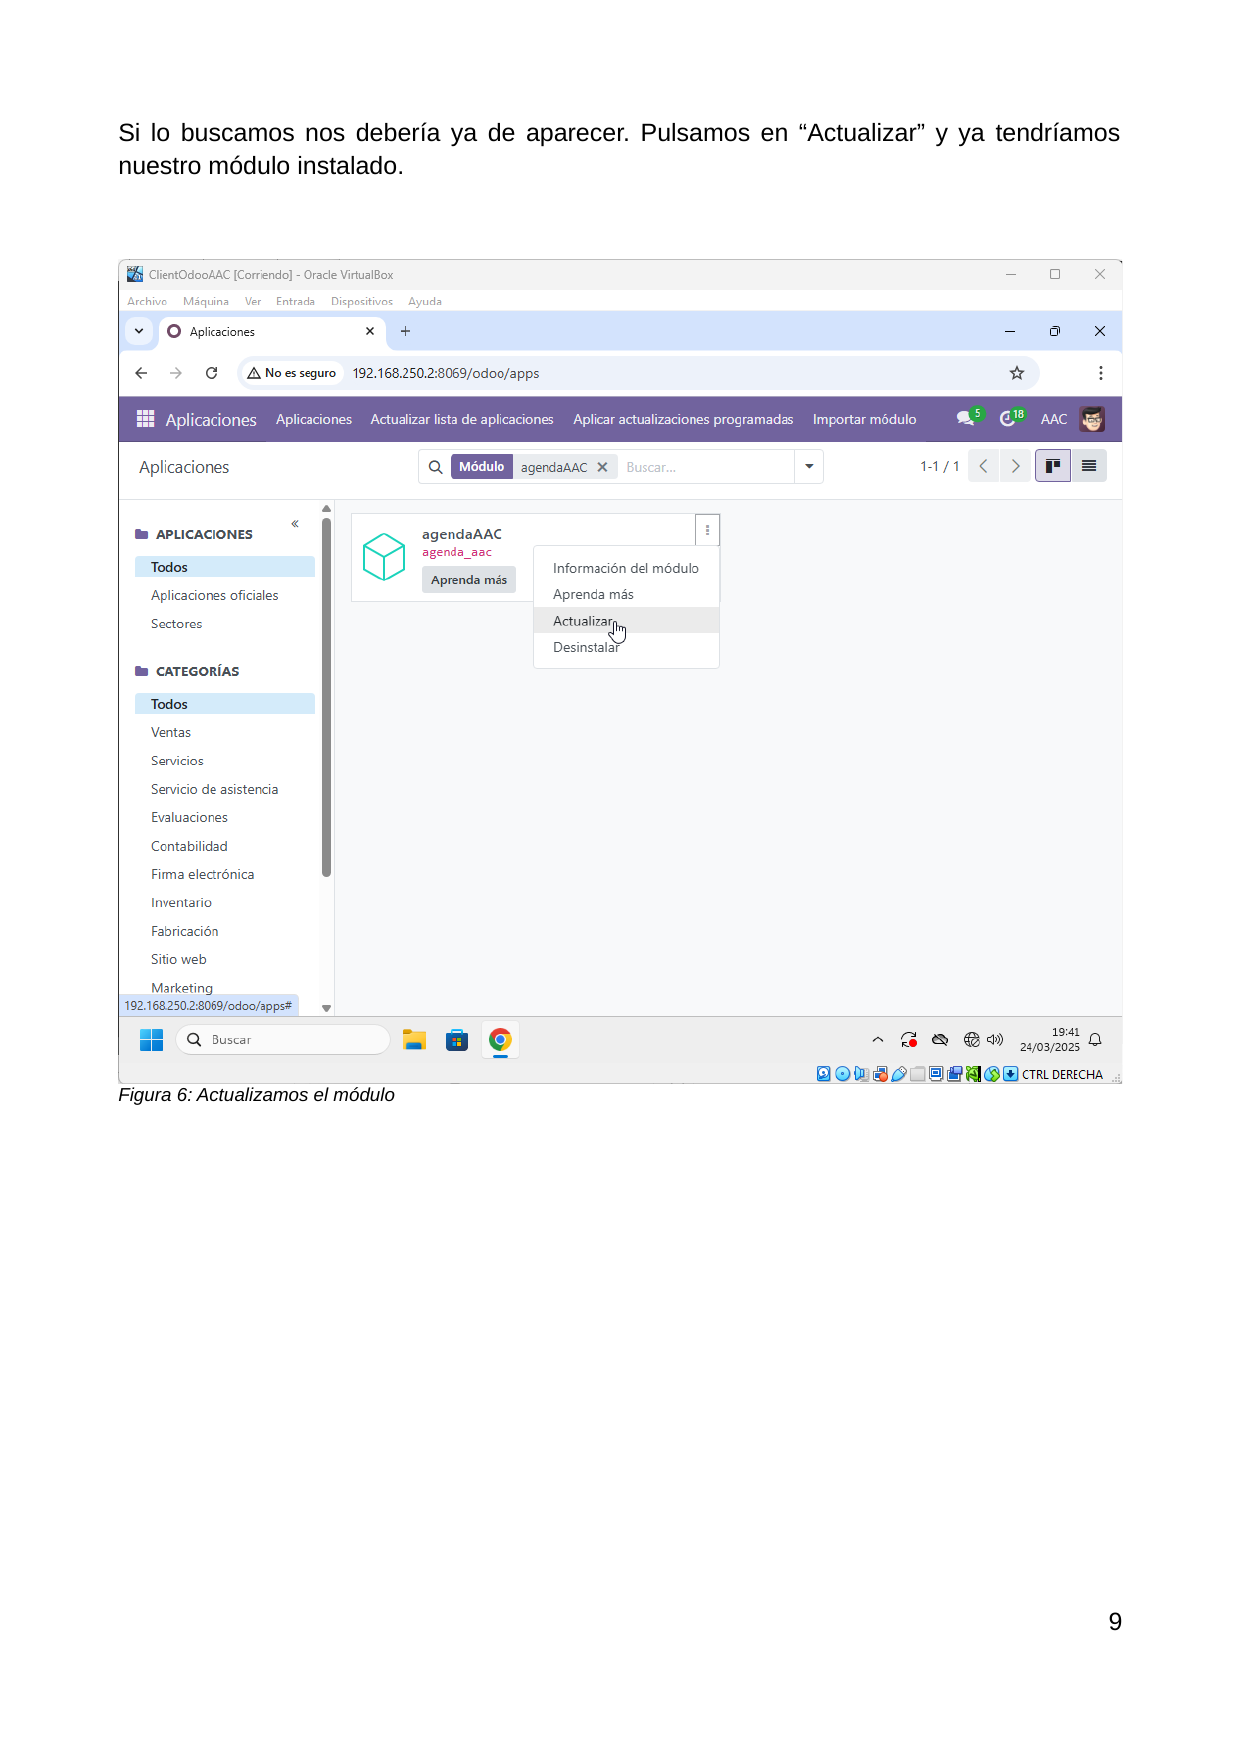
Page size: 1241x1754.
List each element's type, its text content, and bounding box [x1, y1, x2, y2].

picture [118, 259, 1123, 1084]
text Figura 6: Actualizamos el módulo [118, 1084, 1122, 1106]
text Si lo buscamos nos debería ya de aparecer. Pulsamos en “Actualizar” y ya tendríamos nuestro módulo instalado. [118, 118, 1122, 180]
